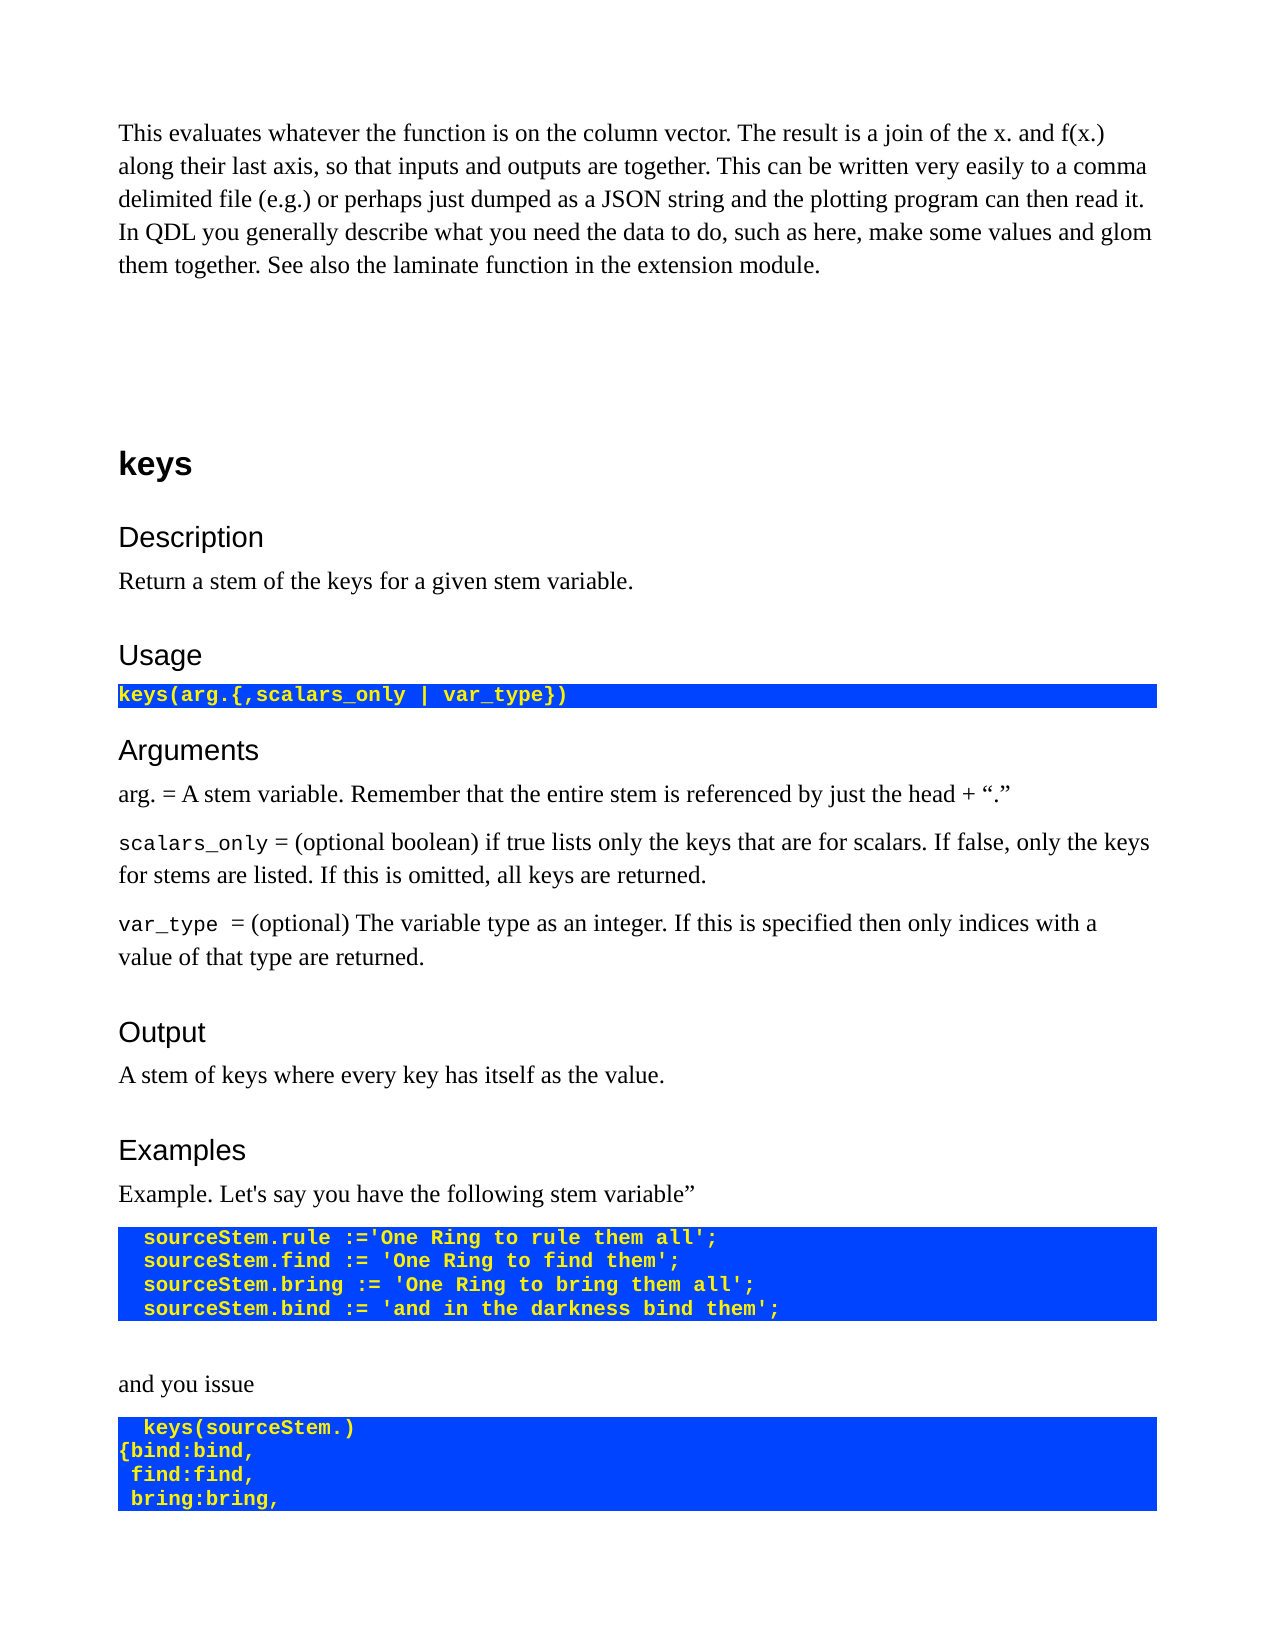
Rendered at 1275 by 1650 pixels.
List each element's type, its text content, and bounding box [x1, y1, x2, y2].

text Return a stem of the keys for a given stem variable. [118, 566, 1157, 594]
text bring:bring, [118, 1488, 1157, 1511]
text sourceStem.rule :='One Ring to rule them all'; [118, 1227, 1157, 1251]
text {bind:bind, [118, 1440, 1157, 1464]
subtitle keys [118, 366, 1157, 482]
subtitle Usage [118, 638, 1157, 672]
text scalars_only = (optional boolean) if true lists only the keys that are for scalars. If false, only the keys for stems are listed. If this is omitted, all keys are returned. [118, 827, 1157, 889]
subtitle Output [118, 1014, 1157, 1048]
text arg. = A stem variable. Remember that the entire stem is referenced by just the head + “.” [118, 779, 1157, 808]
subtitle Arguments [118, 733, 1157, 767]
text Example. Let's say you have the following stem variable” [118, 1179, 1157, 1208]
subtitle Examples [118, 1133, 1157, 1167]
text var_type = (optional) The variable type as an integer. If this is specified then only indices with a value of that type are returned. [118, 908, 1157, 971]
subtitle Description [118, 520, 1157, 553]
text keys(arg.{,scalars_only | var_type}) [118, 684, 1157, 708]
text This evaluates whatever the function is on the column vector. The result is a join of the x. and f(x.) along their last axis, so that inputs and outputs are together. This can be written very easily to a comma delimited file (e.g.) or perhaps just dumped as a JSON string and the plotting program can then read it. In QDL you generally describe what you need the data to do, such as here, make some values and glom them together. See also the laminate function in the extension module. [118, 118, 1157, 279]
text sourceStem.bind := 'and in the darkness bind them'; [118, 1298, 1157, 1321]
text sourceStem.bring := 'One Ring to bring them all'; [118, 1274, 1157, 1298]
text and you issue [118, 1369, 1157, 1398]
text find:find, [118, 1464, 1157, 1488]
text A stem of keys where every key has itself as the value. [118, 1061, 1157, 1089]
text keys(sourceStem.) [118, 1417, 1157, 1440]
text sourceStem.find := 'One Ring to find them'; [118, 1251, 1157, 1274]
